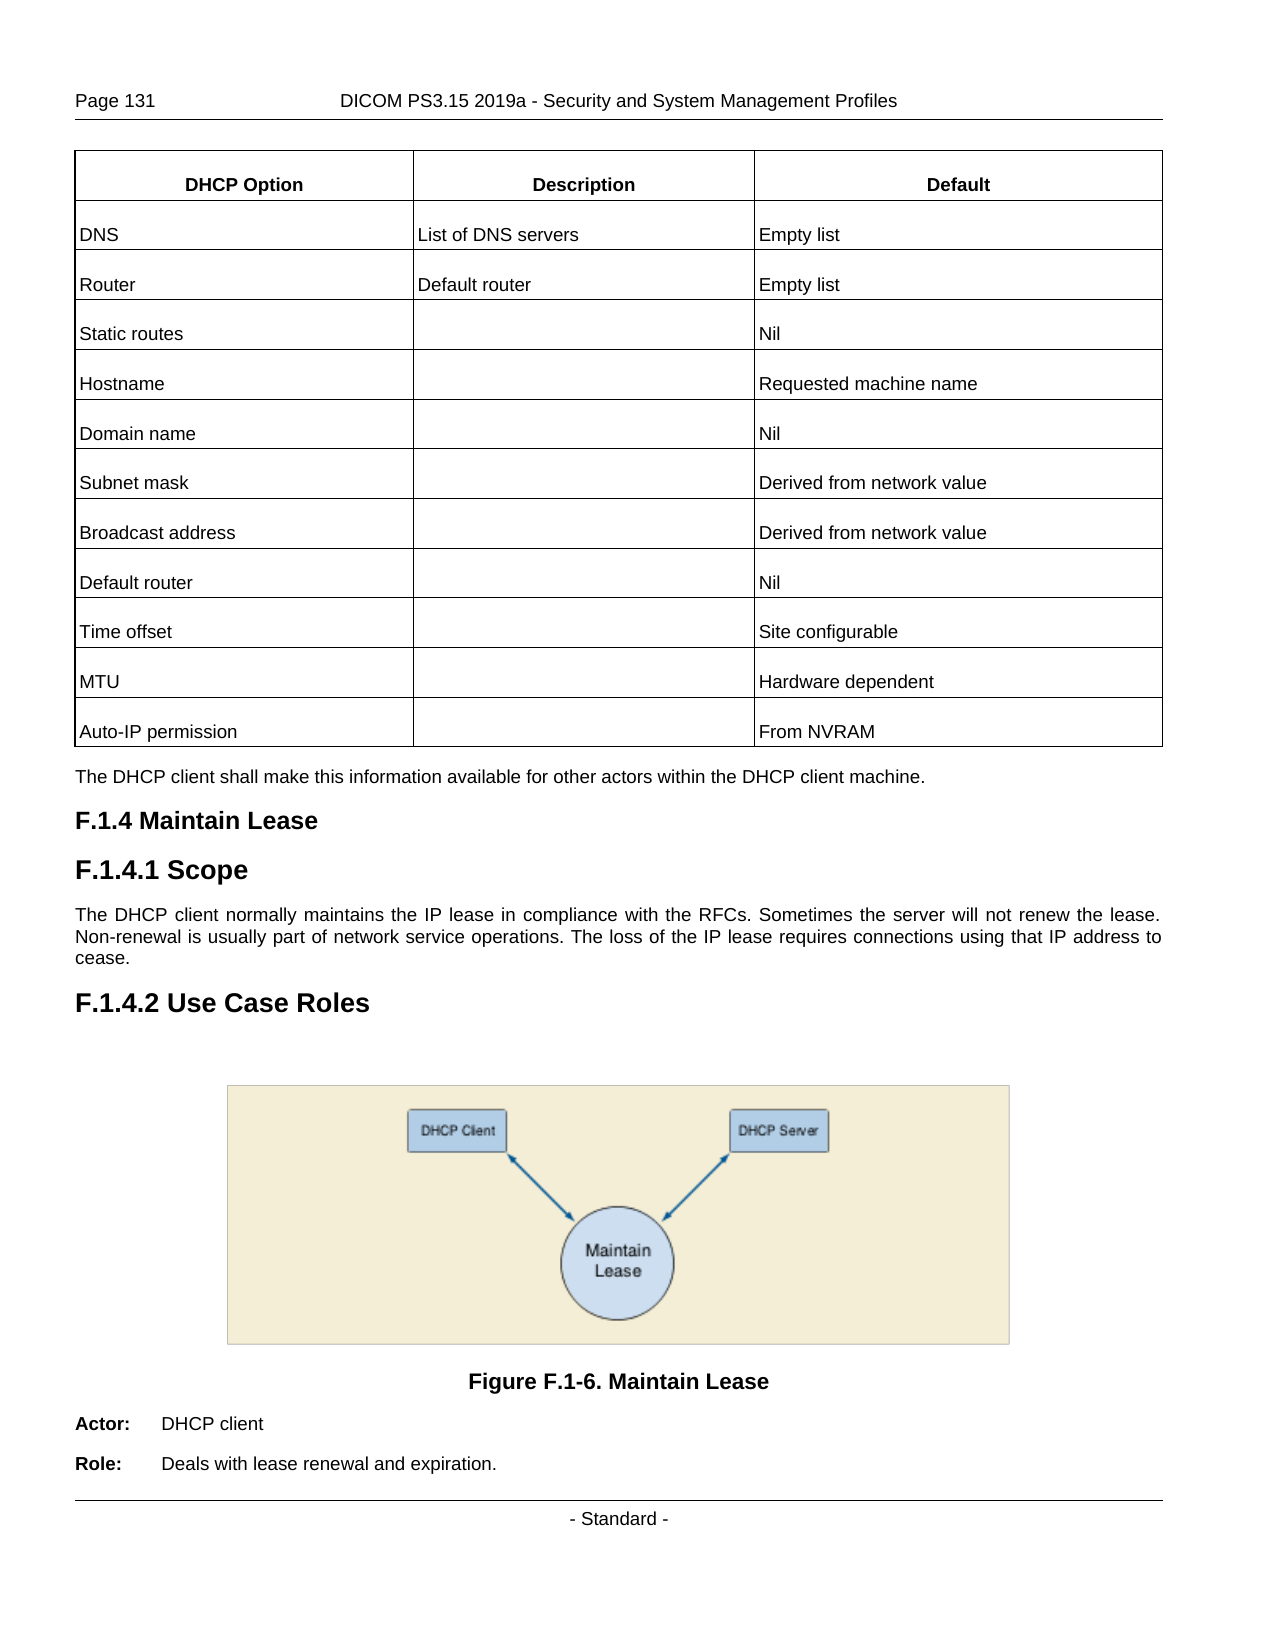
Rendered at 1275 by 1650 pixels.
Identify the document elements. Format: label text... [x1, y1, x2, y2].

table_cell [414, 400, 754, 448]
table_cell Broadcast address [76, 499, 413, 547]
table_cell [414, 350, 754, 398]
text F.1.4.1 Scope [75, 854, 1162, 885]
table_cell Default router [76, 549, 413, 597]
table_cell Router [76, 250, 413, 299]
text Figure F.1-6. Maintain Lease [75, 1368, 1162, 1394]
table_cell [414, 300, 754, 349]
table_cell [414, 698, 754, 746]
table_cell List of DNS servers [414, 201, 754, 249]
table_cell Hostname [76, 350, 413, 398]
table_cell Auto-IP permission [76, 698, 413, 746]
table_cell [414, 549, 754, 597]
table_cell Hardware dependent [755, 648, 1162, 697]
table_cell [414, 648, 754, 697]
text F.1.4 Maintain Lease [75, 806, 1162, 835]
table_cell Derived from network value [755, 499, 1162, 547]
table_cell Site configurable [755, 598, 1162, 647]
table_cell [414, 598, 754, 647]
table_cell [414, 449, 754, 498]
table_cell Nil [755, 300, 1162, 349]
table_cell Subnet mask [76, 449, 413, 498]
table_header DHCP Option [76, 151, 413, 200]
table_cell MTU [76, 648, 413, 697]
table_cell Empty list [755, 250, 1162, 299]
table_cell Requested machine name [755, 350, 1162, 398]
table_cell Nil [755, 549, 1162, 597]
text F.1.4.2 Use Case Roles [75, 987, 1162, 1018]
table_cell Domain name [76, 400, 413, 448]
table_cell DNS [76, 201, 413, 249]
text The DHCP client shall make this information available for other actors within the DHCP client machine. [75, 766, 1162, 788]
text Role: Deals with lease renewal and expiration. [75, 1453, 1162, 1474]
table_cell From NVRAM [755, 698, 1162, 746]
table_cell Derived from network value [755, 449, 1162, 498]
table_cell [414, 499, 754, 547]
text The DHCP client normally maintains the IP lease in compliance with the RFCs. Sometimes the server will not renew the lease. Non-renewal is usually part of network service operations. The loss of the IP lease requires connections using that IP address to cease. [75, 904, 1162, 968]
table_header Description [414, 151, 754, 200]
text Actor: DHCP client [75, 1413, 1162, 1434]
table_header Default [755, 151, 1162, 200]
table_cell Nil [755, 400, 1162, 448]
table_cell Static routes [76, 300, 413, 349]
table_cell Time offset [76, 598, 413, 647]
table_cell Default router [414, 250, 754, 299]
picture [226, 1084, 1011, 1346]
table_cell Empty list [755, 201, 1162, 249]
